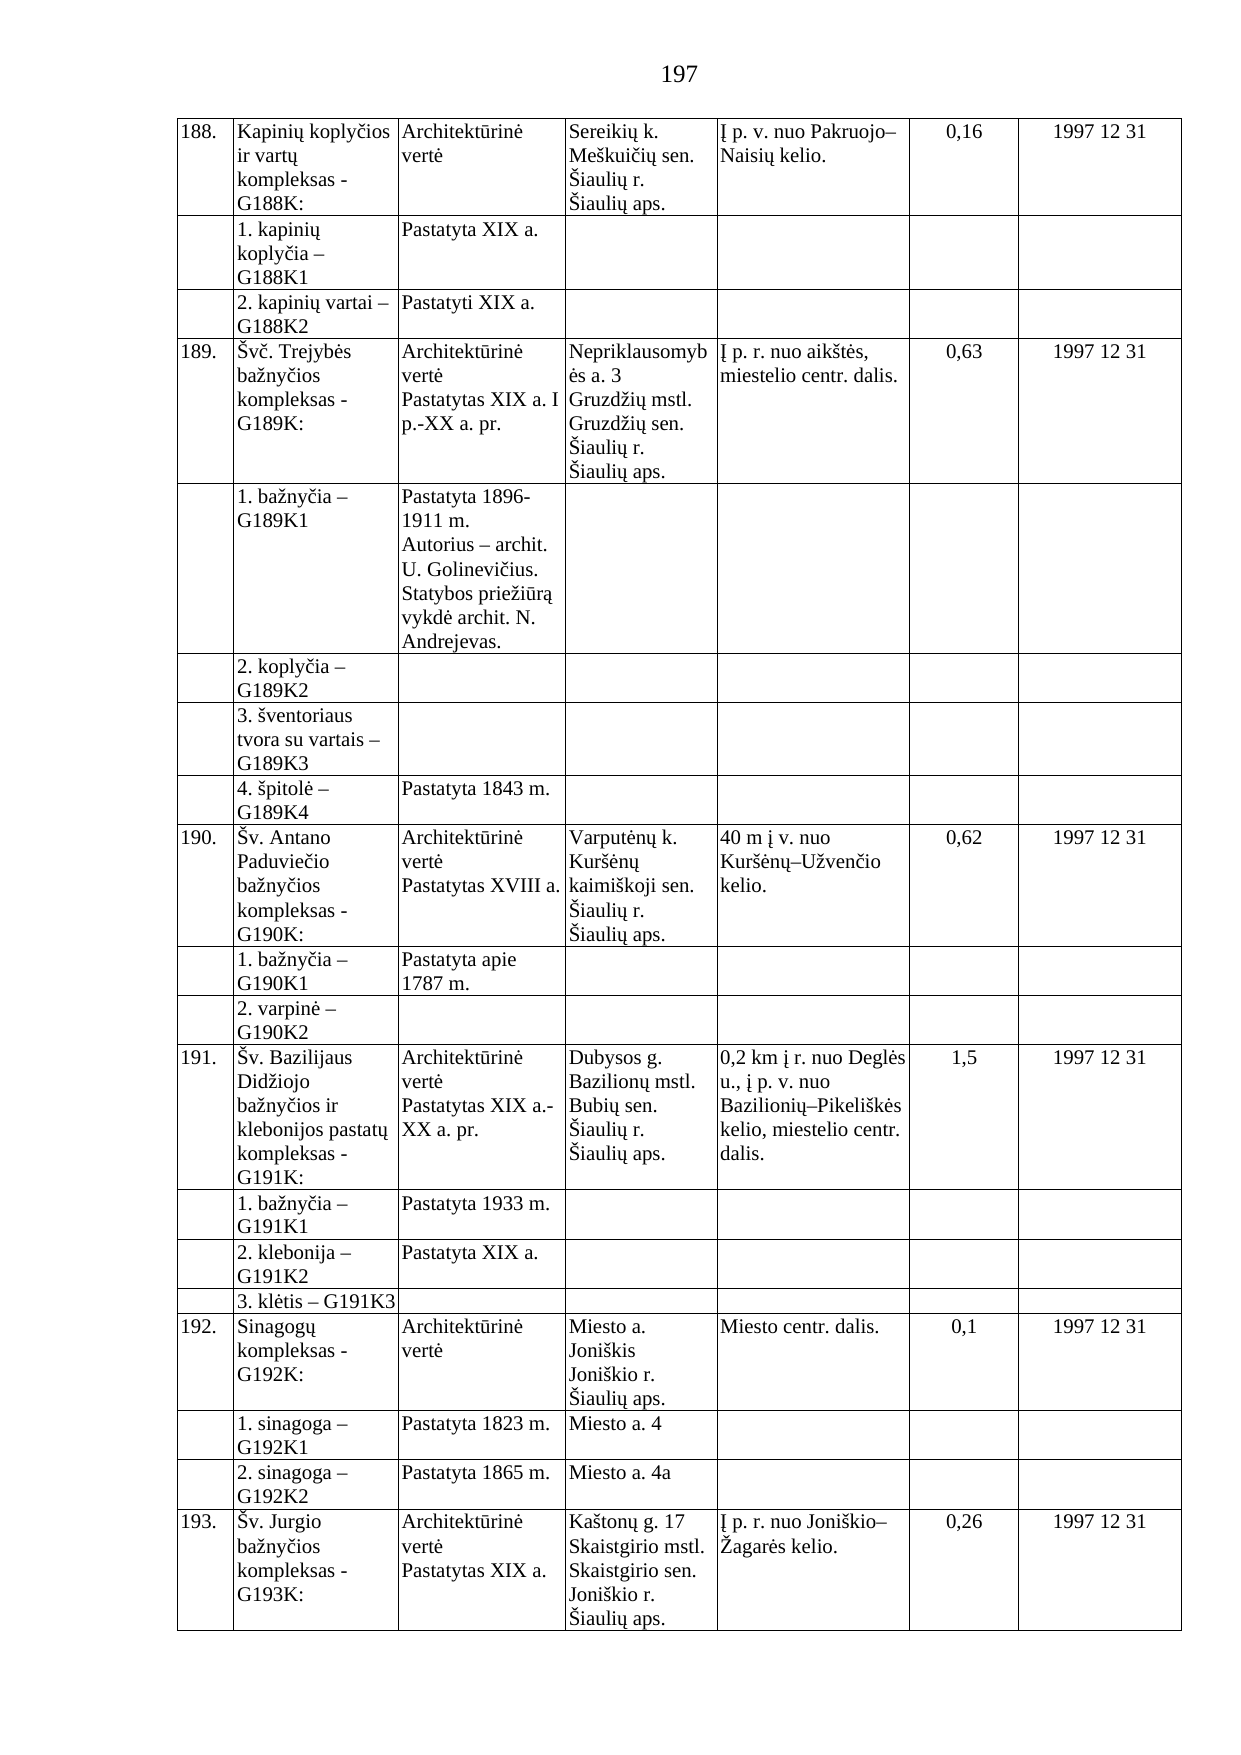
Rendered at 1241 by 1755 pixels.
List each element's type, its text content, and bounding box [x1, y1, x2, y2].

table_cell [566, 703, 717, 775]
table_cell Į p. v. nuo Pakruojo–Naisių kelio. [718, 119, 909, 215]
table_cell [399, 1289, 565, 1313]
table_cell Architektūrinė vertė Pastatytas XIX a. [399, 1510, 565, 1630]
table_cell [399, 703, 565, 775]
table_cell [1019, 947, 1181, 995]
table_cell 0,62 [910, 825, 1018, 946]
table_cell [178, 1289, 233, 1313]
table_cell [566, 654, 717, 702]
table_cell [718, 1240, 909, 1288]
table_cell Pastatyta apie 1787 m. [399, 947, 565, 995]
table_cell 1997 12 31 [1019, 1045, 1181, 1189]
table_cell [910, 484, 1018, 653]
table_cell 1. sinagoga – G192K1 [234, 1411, 398, 1459]
table_cell [178, 947, 233, 995]
table_cell [910, 1460, 1018, 1508]
table_cell Nepriklausomybės a. 3 Gruzdžių mstl. Gruzdžių sen. Šiaulių r. Šiaulių aps. [566, 339, 717, 483]
table_cell [910, 1190, 1018, 1238]
table_cell [178, 776, 233, 824]
table_cell [910, 947, 1018, 995]
table_cell [178, 703, 233, 775]
table_cell 1. bažnyčia – G190K1 [234, 947, 398, 995]
table_cell Šv. Antano Paduviečio bažnyčios kompleksas - G190K: [234, 825, 398, 946]
table_cell [718, 947, 909, 995]
table_cell 1. bažnyčia – G189K1 [234, 484, 398, 653]
table_cell 2. sinagoga – G192K2 [234, 1460, 398, 1508]
table_cell Pastatyta 1823 m. [399, 1411, 565, 1459]
table_cell [1019, 216, 1181, 289]
table_cell Švč. Trejybės bažnyčios kompleksas - G189K: [234, 339, 398, 483]
table_cell [178, 216, 233, 289]
table_cell Kaštonų g. 17 Skaistgirio mstl. Skaistgirio sen. Joniškio r. Šiaulių aps. [566, 1510, 717, 1630]
table_cell 0,16 [910, 119, 1018, 215]
table_cell 3. klėtis – G191K3 [234, 1289, 398, 1313]
table_cell [718, 1190, 909, 1238]
table_cell [718, 484, 909, 653]
table_cell 193. [178, 1510, 233, 1630]
table_cell Architektūrinė vertė Pastatytas XIX a. I p.-XX a. pr. [399, 339, 565, 483]
table_cell Kapinių koplyčios ir vartų kompleksas - G188K: [234, 119, 398, 215]
table_cell 188. [178, 119, 233, 215]
table_cell 40 m į v. nuo Kuršėnų–Užvenčio kelio. [718, 825, 909, 946]
table_cell [178, 290, 233, 338]
table_cell [178, 1190, 233, 1238]
table_cell [718, 1289, 909, 1313]
table_cell [1019, 1460, 1181, 1508]
table_cell [566, 996, 717, 1044]
table_cell 2. klebonija – G191K2 [234, 1240, 398, 1288]
table_cell Į p. r. nuo aikštės, miestelio centr. dalis. [718, 339, 909, 483]
table_cell [910, 216, 1018, 289]
table_cell [566, 290, 717, 338]
table_cell [178, 1460, 233, 1508]
table_cell Šv. Jurgio bažnyčios kompleksas - G193K: [234, 1510, 398, 1630]
table_cell 191. [178, 1045, 233, 1189]
table_cell [718, 996, 909, 1044]
table_cell Miesto a. Joniškis Joniškio r. Šiaulių aps. [566, 1314, 717, 1410]
table_cell 4. špitolė – G189K4 [234, 776, 398, 824]
table_cell Pastatyti XIX a. [399, 290, 565, 338]
table_cell 1997 12 31 [1019, 825, 1181, 946]
table_cell [178, 1240, 233, 1288]
table_cell 190. [178, 825, 233, 946]
table_cell [910, 290, 1018, 338]
table_cell [718, 776, 909, 824]
table_cell [1019, 776, 1181, 824]
table_cell Varputėnų k. Kuršėnų kaimiškoji sen. Šiaulių r. Šiaulių aps. [566, 825, 717, 946]
table_cell 3. šventoriaus tvora su vartais – G189K3 [234, 703, 398, 775]
table_cell [1019, 996, 1181, 1044]
table_cell [718, 1460, 909, 1508]
table_cell Šv. Bazilijaus Didžiojo bažnyčios ir klebonijos pastatų kompleksas - G191K: [234, 1045, 398, 1189]
table_cell Miesto a. 4 [566, 1411, 717, 1459]
table_cell 0,26 [910, 1510, 1018, 1630]
table_cell 1997 12 31 [1019, 1510, 1181, 1630]
table_cell Sinagogų kompleksas - G192K: [234, 1314, 398, 1410]
table_cell [1019, 1411, 1181, 1459]
table_cell [910, 1240, 1018, 1288]
table_cell Pastatyta XIX a. [399, 1240, 565, 1288]
table_cell 2. koplyčia – G189K2 [234, 654, 398, 702]
table_cell 0,2 km į r. nuo Deglės u., į p. v. nuo Bazilionių–Pikeliškės kelio, miestelio centr. dalis. [718, 1045, 909, 1189]
table_cell 192. [178, 1314, 233, 1410]
table_cell [718, 654, 909, 702]
table_cell 189. [178, 339, 233, 483]
table_cell Architektūrinė vertė Pastatytas XVIII a. [399, 825, 565, 946]
table_cell [566, 1190, 717, 1238]
table_cell 1997 12 31 [1019, 1314, 1181, 1410]
table_cell [566, 776, 717, 824]
table_cell [910, 776, 1018, 824]
table_cell [718, 290, 909, 338]
table_cell [910, 1411, 1018, 1459]
table_cell Miesto a. 4a [566, 1460, 717, 1508]
table_cell [178, 996, 233, 1044]
table_cell [1019, 654, 1181, 702]
table_cell Miesto centr. dalis. [718, 1314, 909, 1410]
table_cell [566, 216, 717, 289]
table_cell [566, 1240, 717, 1288]
table_cell [718, 1411, 909, 1459]
table_cell Sereikių k. Meškuičių sen. Šiaulių r. Šiaulių aps. [566, 119, 717, 215]
table_cell [1019, 1190, 1181, 1238]
table_cell [1019, 1240, 1181, 1288]
table_cell Architektūrinė vertė Pastatytas XIX a.-XX a. pr. [399, 1045, 565, 1189]
table_cell [178, 654, 233, 702]
table_cell 2. varpinė – G190K2 [234, 996, 398, 1044]
table_cell [399, 654, 565, 702]
table_cell [718, 703, 909, 775]
table_cell Į p. r. nuo Joniškio–Žagarės kelio. [718, 1510, 909, 1630]
table_cell Pastatyta 1933 m. [399, 1190, 565, 1238]
table_cell Dubysos g. Bazilionų mstl. Bubių sen. Šiaulių r. Šiaulių aps. [566, 1045, 717, 1189]
table_cell [1019, 703, 1181, 775]
table_cell Architektūrinė vertė [399, 119, 565, 215]
table_cell [178, 484, 233, 653]
table_cell 1,5 [910, 1045, 1018, 1189]
table_cell [910, 996, 1018, 1044]
table_cell 1. bažnyčia – G191K1 [234, 1190, 398, 1238]
table_cell 1997 12 31 [1019, 339, 1181, 483]
table_cell [566, 484, 717, 653]
table_cell Pastatyta 1896-1911 m. Autorius – archit. U. Golinevičius. Statybos priežiūrą vykdė archit. N. Andrejevas. [399, 484, 565, 653]
table_cell 1. kapinių koplyčia – G188K1 [234, 216, 398, 289]
table_cell [1019, 484, 1181, 653]
table_cell Pastatyta 1843 m. [399, 776, 565, 824]
table_cell [910, 1289, 1018, 1313]
table_cell [399, 996, 565, 1044]
table_cell [566, 1289, 717, 1313]
table_cell [178, 1411, 233, 1459]
table_cell [1019, 290, 1181, 338]
table_cell [910, 703, 1018, 775]
table_cell 1997 12 31 [1019, 119, 1181, 215]
table_cell 0,63 [910, 339, 1018, 483]
table_cell [910, 654, 1018, 702]
table_cell [718, 216, 909, 289]
table_cell [1019, 1289, 1181, 1313]
table_cell [566, 947, 717, 995]
table_cell Architektūrinė vertė [399, 1314, 565, 1410]
table_cell Pastatyta XIX a. [399, 216, 565, 289]
table_cell Pastatyta 1865 m. [399, 1460, 565, 1508]
table_cell 2. kapinių vartai – G188K2 [234, 290, 398, 338]
table_cell 0,1 [910, 1314, 1018, 1410]
